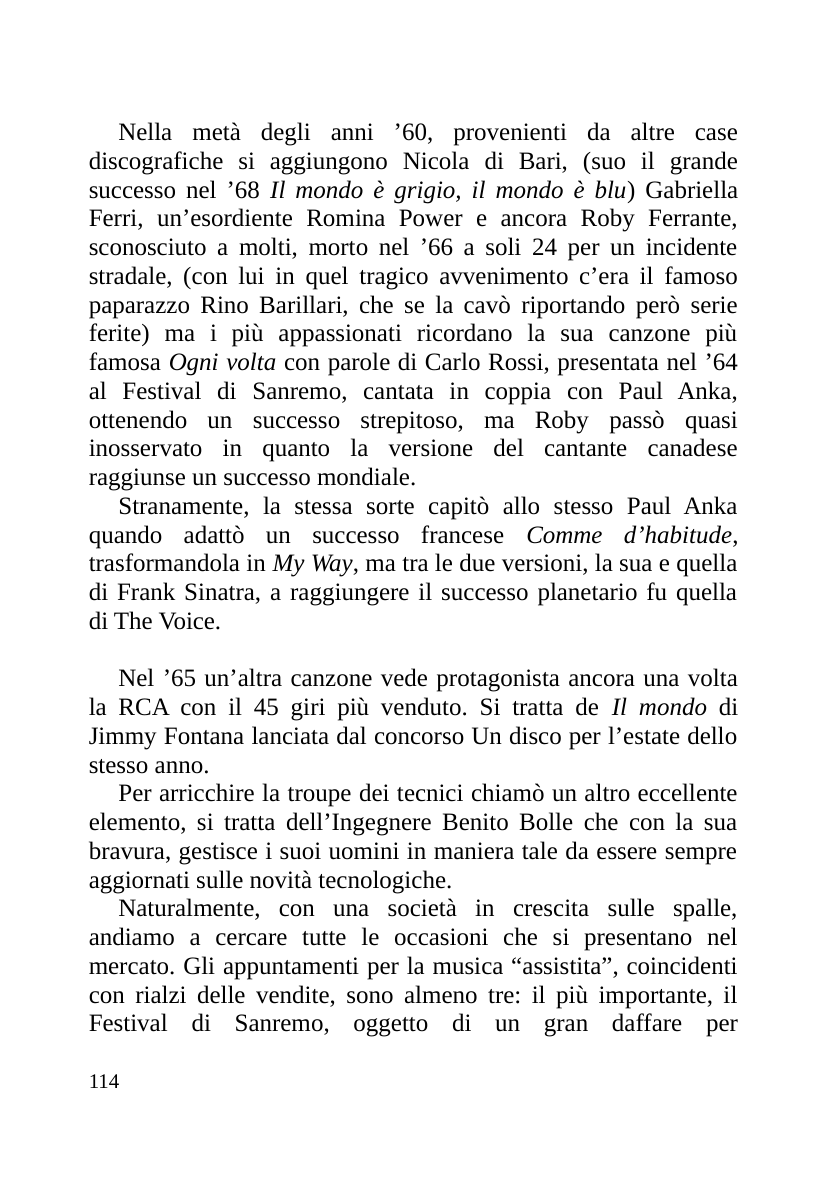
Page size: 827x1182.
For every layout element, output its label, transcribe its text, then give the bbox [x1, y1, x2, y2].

text Nel ’65 un’altra canzone vede protagonista ancora una volta la RCA con il 45 giri più venduto. Si tratta de Il mondo di Jimmy Fontana lanciata dal concorso Un disco per l’estate dello stesso anno. [88, 663, 738, 778]
text Per arricchire la troupe dei tecnici chiamò un altro eccellente elemento, si tratta dell’Ingegnere Benito Bolle che con la sua bravura, gestisce i suoi uomini in maniera tale da essere sempre aggiornati sulle novità tecnologiche. [88, 778, 738, 893]
text Stranamente, la stessa sorte capitò allo stesso Paul Anka quando adattò un successo francese Comme d’habitude, trasformandola in My Way, ma tra le due versioni, la sua e quella di Frank Sinatra, a raggiungere il successo planetario fu quella di The Voice. [88, 491, 738, 635]
text Naturalmente, con una società in crescita sulle spalle, andiamo a cercare tutte le occasioni che si presentano nel mercato. Gli appuntamenti per la musica “assistita”, coincidenti con rialzi delle vendite, sono almeno tre: il più importante, il Festival di Sanremo, oggetto di un gran daffare per [88, 893, 738, 1037]
text Nella metà degli anni ’60, provenienti da altre case discografiche si aggiungono Nicola di Bari, (suo il grande successo nel ’68 Il mondo è grigio, il mondo è blu) Gabriella Ferri, un’esordiente Romina Power e ancora Roby Ferrante, sconosciuto a molti, morto nel ’66 a soli 24 per un incidente stradale, (con lui in quel tragico avvenimento c’era il famoso paparazzo Rino Barillari, che se la cavò riportando però serie ferite) ma i più appassionati ricordano la sua canzone più famosa Ogni volta con parole di Carlo Rossi, presentata nel ’64 al Festival di Sanremo, cantata in coppia con Paul Anka, ottenendo un successo strepitoso, ma Roby passò quasi inosservato in quanto la versione del cantante canadese raggiunse un successo mondiale. [88, 117, 738, 491]
